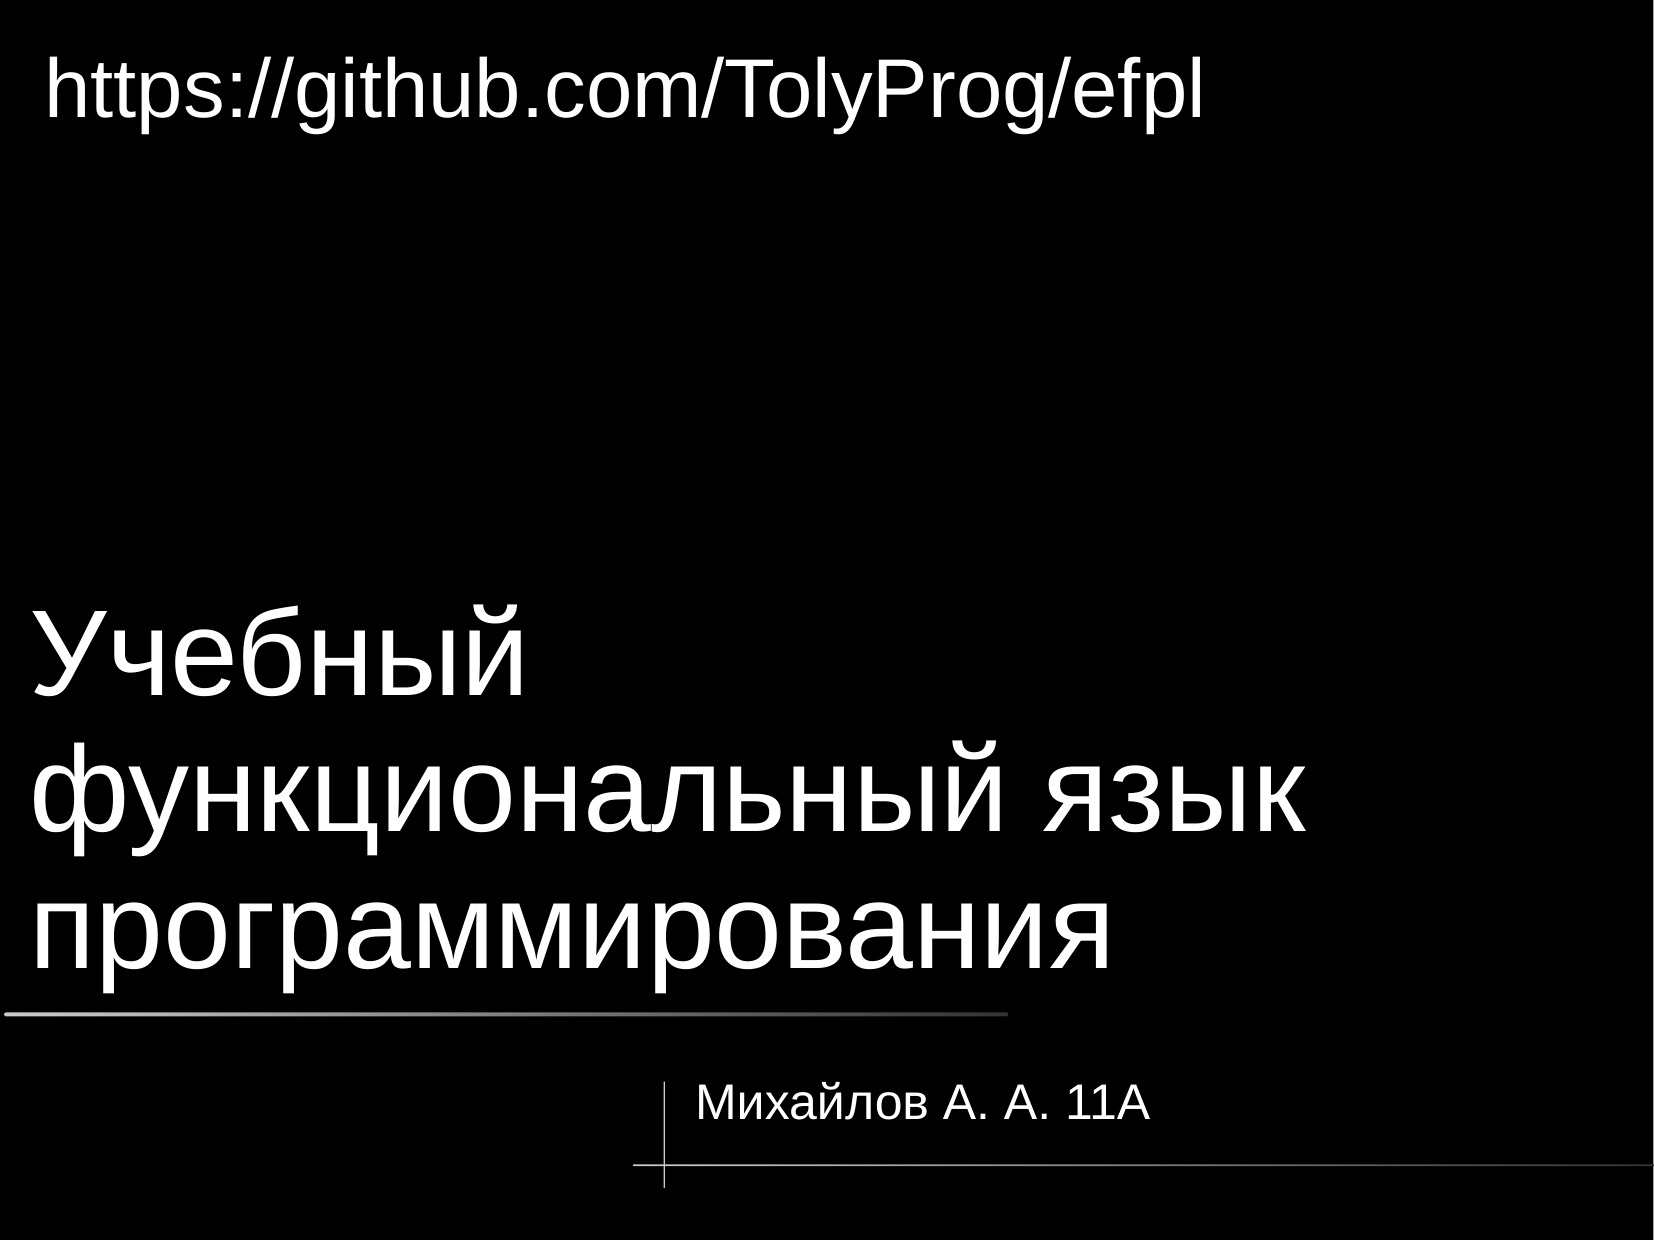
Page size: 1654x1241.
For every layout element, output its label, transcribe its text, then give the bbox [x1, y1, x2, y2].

text_box https://github.com/TolyProg/efpl [29, 35, 1418, 237]
text_box Михайлов А. А. 11А [680, 1067, 1478, 1143]
title Учебный функциональный язык программирования [29, 515, 1506, 1063]
